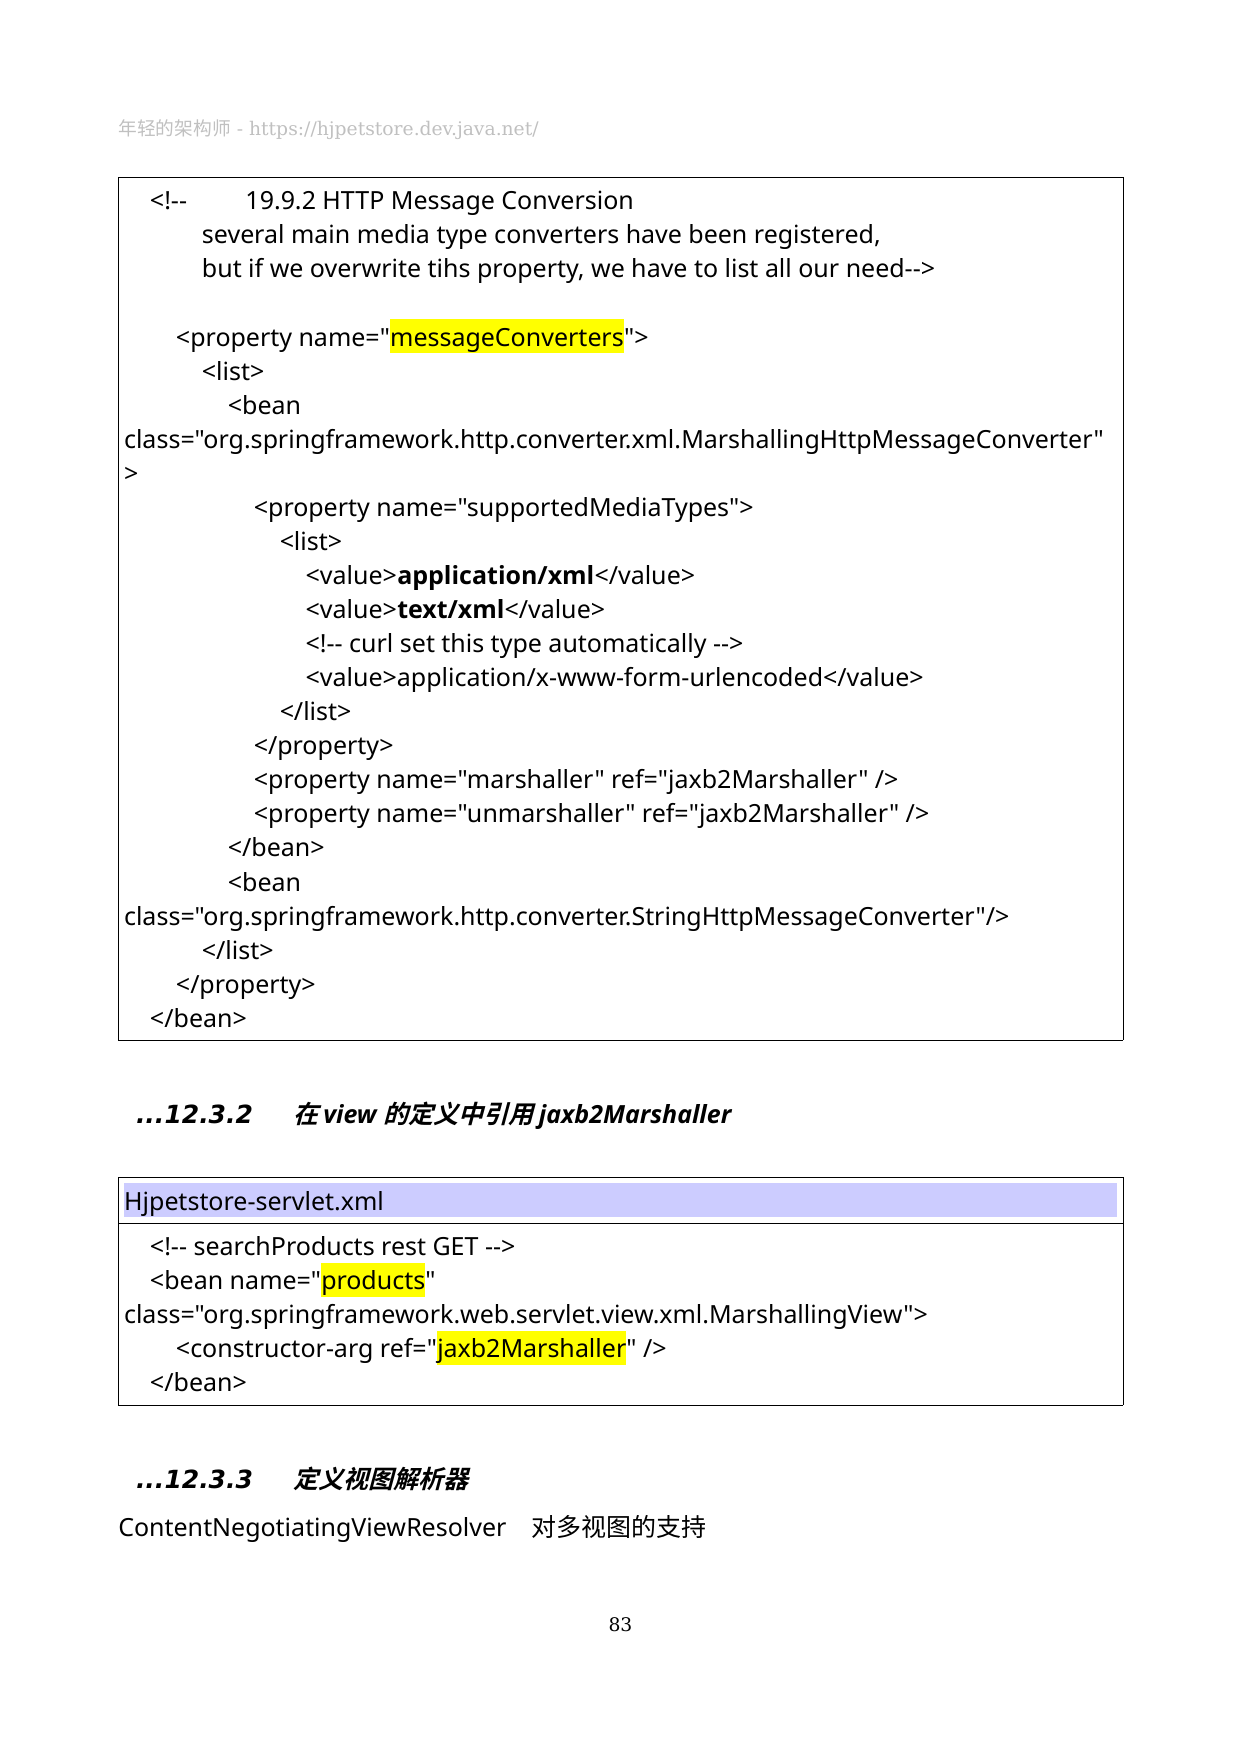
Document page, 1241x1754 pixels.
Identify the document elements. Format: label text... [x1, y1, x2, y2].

text ContentNegotiatingViewResolver 对多视图的支持 [118, 1508, 1122, 1544]
subtitle 定义视图解析器 [136, 1459, 1122, 1495]
table_header Hjpetstore-servlet.xml [119, 1178, 1123, 1223]
subtitle 在view 的定义中引用 jaxb2Marshaller [136, 1094, 1122, 1131]
table_cell <!-- 19.9.2 HTTP Message Conversion several main media type converters have been registered, but if we overwrite tihs property, we have to list all our need--> <property name="messageConverters"> <list> <bean class="org.springframework.http.converter.xml.MarshallingHttpMessageConverter"> <property name="supportedMediaTypes"> <list> <value>application/xml</value> <value>text/xml</value> <!-- curl set this type automatically --> <value>application/x-www-form-urlencoded</value> </list> </property> <property name="marshaller" ref="jaxb2Marshaller" /> <property name="unmarshaller" ref="jaxb2Marshaller" /> </bean> <bean class="org.springframework.http.converter.StringHttpMessageConverter"/> </list> </property> </bean> [119, 178, 1123, 1040]
table_cell <!-- searchProducts rest GET --> <bean name="products" class="org.springframework.web.servlet.view.xml.MarshallingView"> <constructor-arg ref="jaxb2Marshaller" /> </bean> [119, 1224, 1123, 1405]
